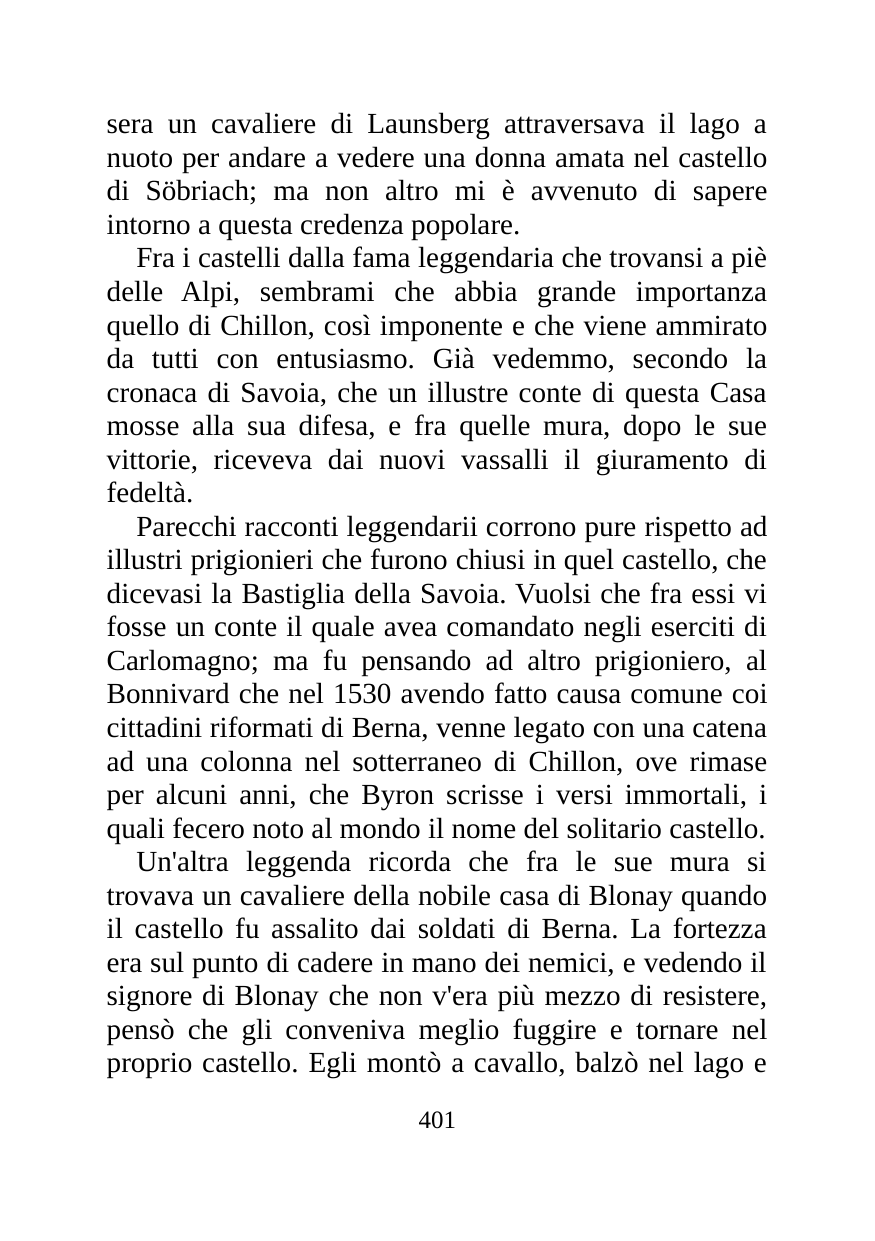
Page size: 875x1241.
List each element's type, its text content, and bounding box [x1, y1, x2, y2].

text Un'altra leggenda ricorda che fra le sue mura si trovava un cavaliere della nobile casa di Blonay quando il castello fu assalito dai soldati di Berna. La fortezza era sul punto di cadere in mano dei nemici, e vedendo il signore di Blonay che non v'era più mezzo di resistere, pensò che gli conveniva meglio fuggire e tornare nel proprio castello. Egli montò a cavallo, balzò nel lago e [106, 844, 768, 1079]
text Parecchi racconti leggendarii corrono pure rispetto ad illustri prigionieri che furono chiusi in quel castello, che dicevasi la Bastiglia della Savoia. Vuolsi che fra essi vi fosse un conte il quale avea comandato negli eserciti di Carlomagno; ma fu pensando ad altro prigioniero, al Bonnivard che nel 1530 avendo fatto causa comune coi cittadini riformati di Berna, venne legato con una catena ad una colonna nel sotterraneo di Chillon, ove rimase per alcuni anni, che Byron scrisse i versi immortali, i quali fecero noto al mondo il nome del solitario castello. [106, 509, 768, 844]
text Fra i castelli dalla fama leggendaria che trovansi a piè delle Alpi, sembrami che abbia grande importanza quello di Chillon, così imponente e che viene ammirato da tutti con entusiasmo. Già vedemmo, secondo la cronaca di Savoia, che un illustre conte di questa Casa mosse alla sua difesa, e fra quelle mura, dopo le sue vittorie, riceveva dai nuovi vassalli il giuramento di fedeltà. [106, 241, 768, 509]
text sera un cavaliere di Launsberg attraversava il lago a nuoto per andare a vedere una donna amata nel castello di Söbriach; ma non altro mi è avvenuto di sapere intorno a questa credenza popolare. [106, 106, 768, 241]
